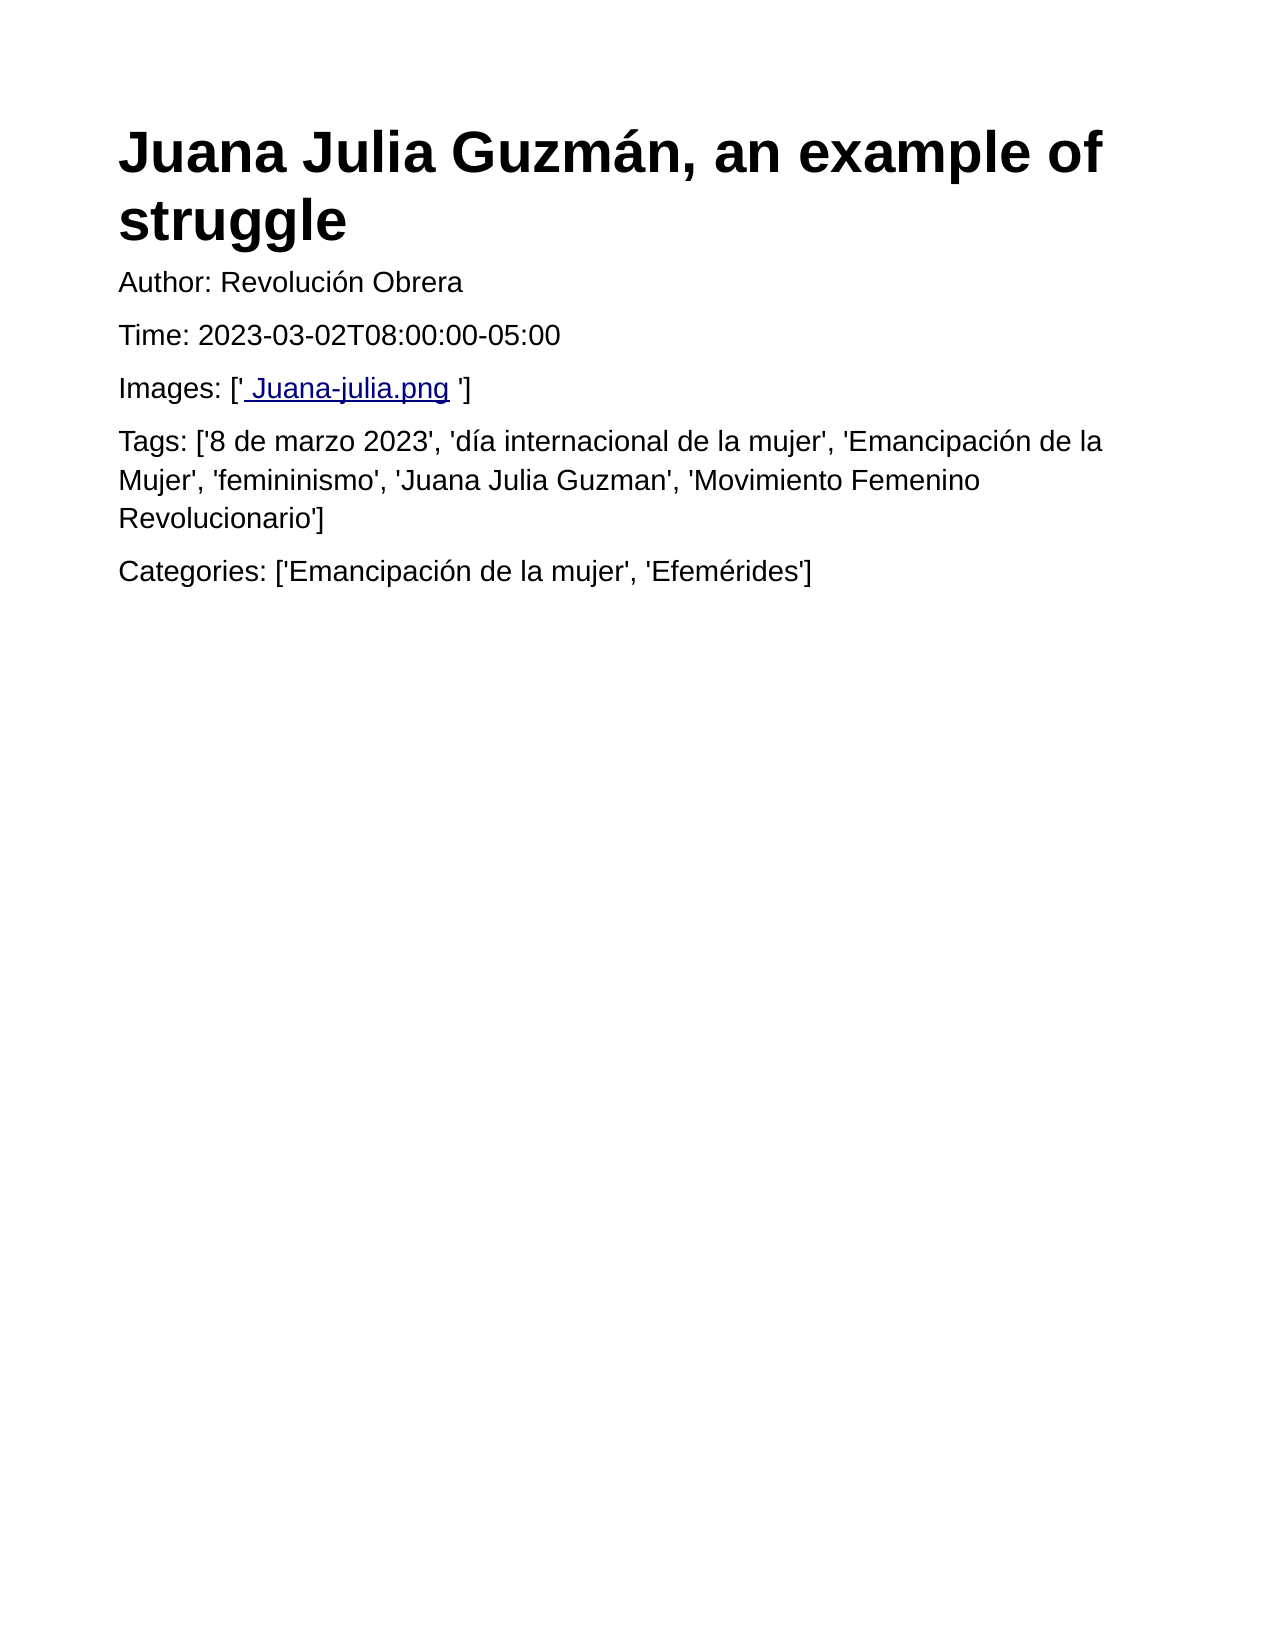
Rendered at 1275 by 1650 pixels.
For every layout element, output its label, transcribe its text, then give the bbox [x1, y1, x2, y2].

subtitle Juana Julia Guzmán, an example of struggle [118, 118, 1157, 252]
text Categories: ['Emancipación de la mujer', 'Efemérides'] [118, 554, 1157, 588]
text Images: [' Juana-julia.png '] [118, 371, 1157, 404]
text Author: Revolución Obrera [118, 265, 1157, 298]
text Time: 2023-03-02T08:00:00-05:00 [118, 318, 1157, 351]
text Tags: ['8 de marzo 2023', 'día internacional de la mujer', 'Emancipación de la Mujer', 'femininismo', 'Juana Julia Guzman', 'Movimiento Femenino Revolucionario'] [118, 424, 1157, 535]
